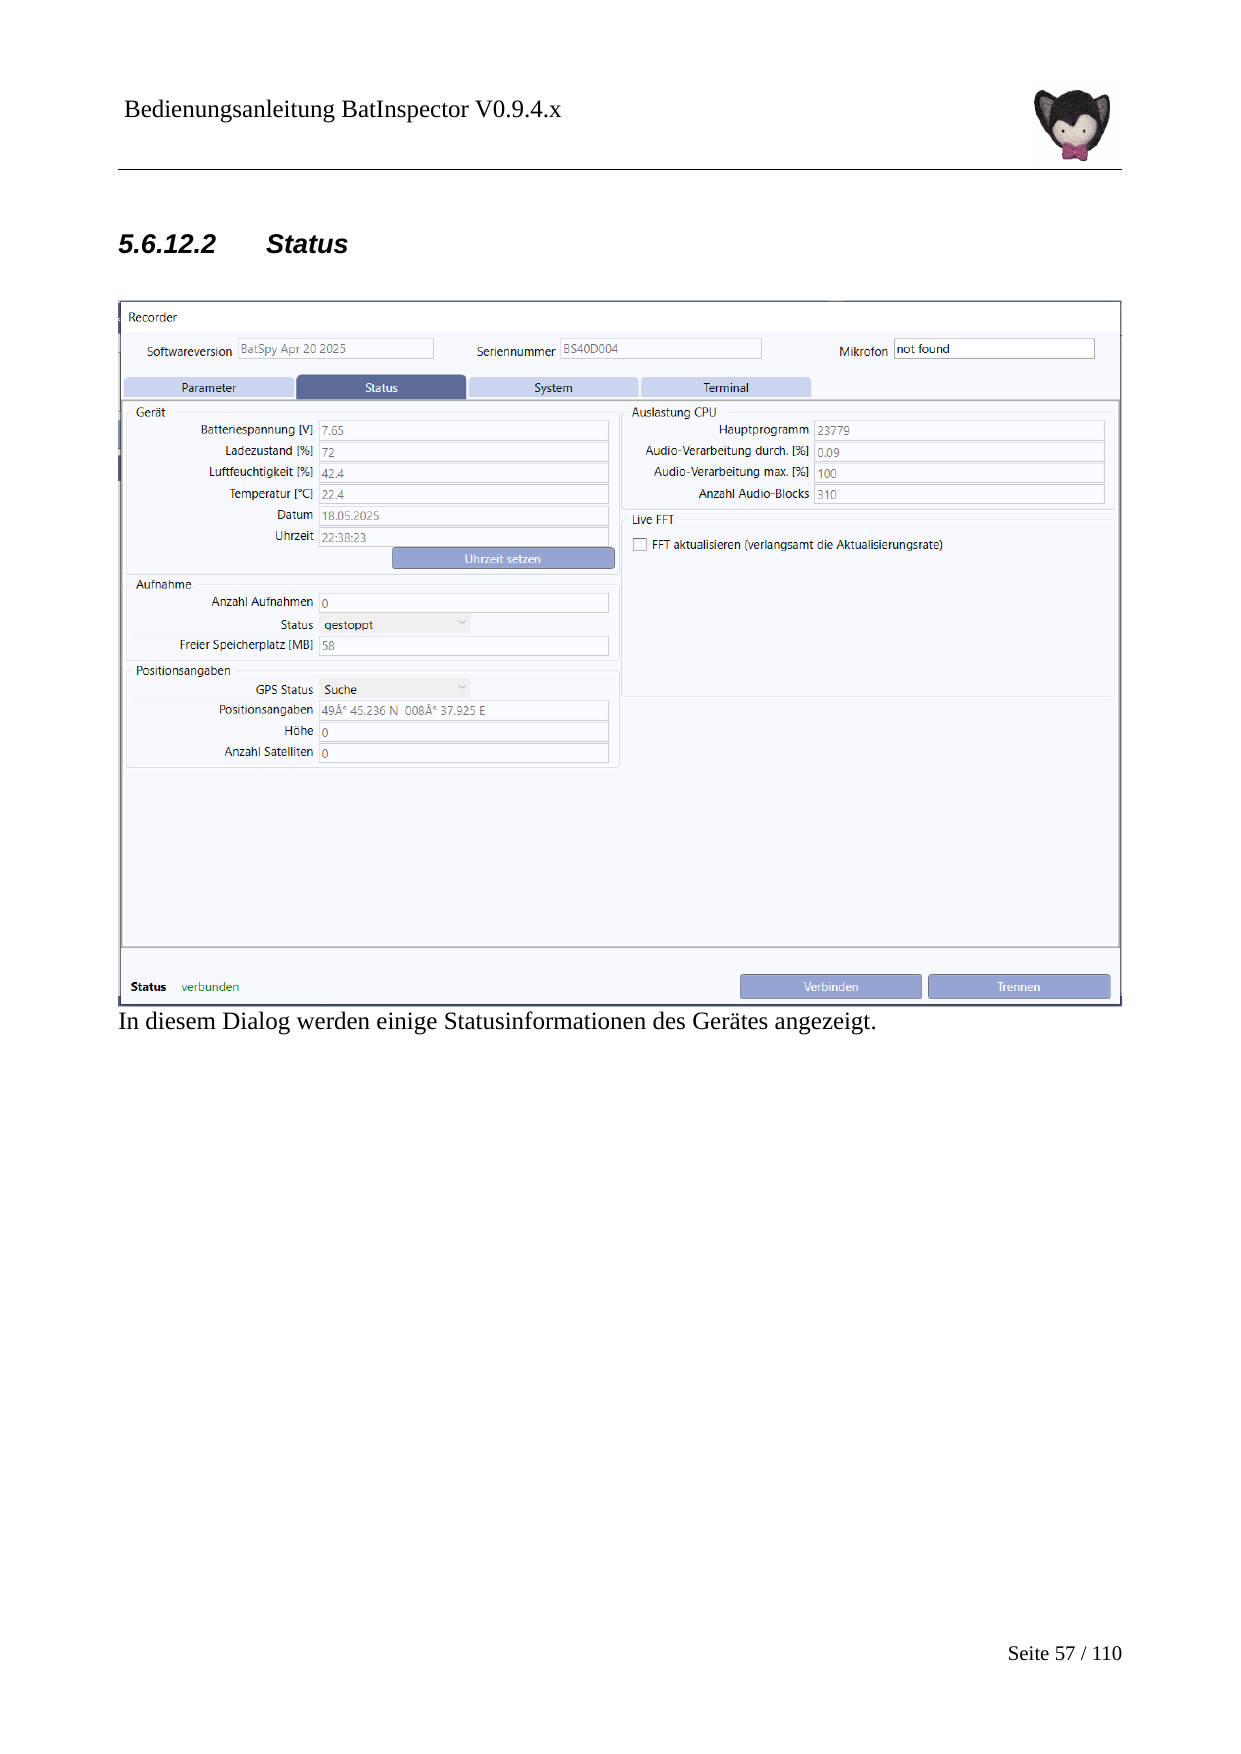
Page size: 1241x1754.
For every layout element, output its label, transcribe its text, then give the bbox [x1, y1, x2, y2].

picture [1030, 80, 1119, 169]
subtitle Status [118, 228, 1122, 259]
text In diesem Dialog werden einige Statusinformationen des Gerätes angezeigt. [118, 1007, 1122, 1035]
picture [118, 300, 1123, 1007]
